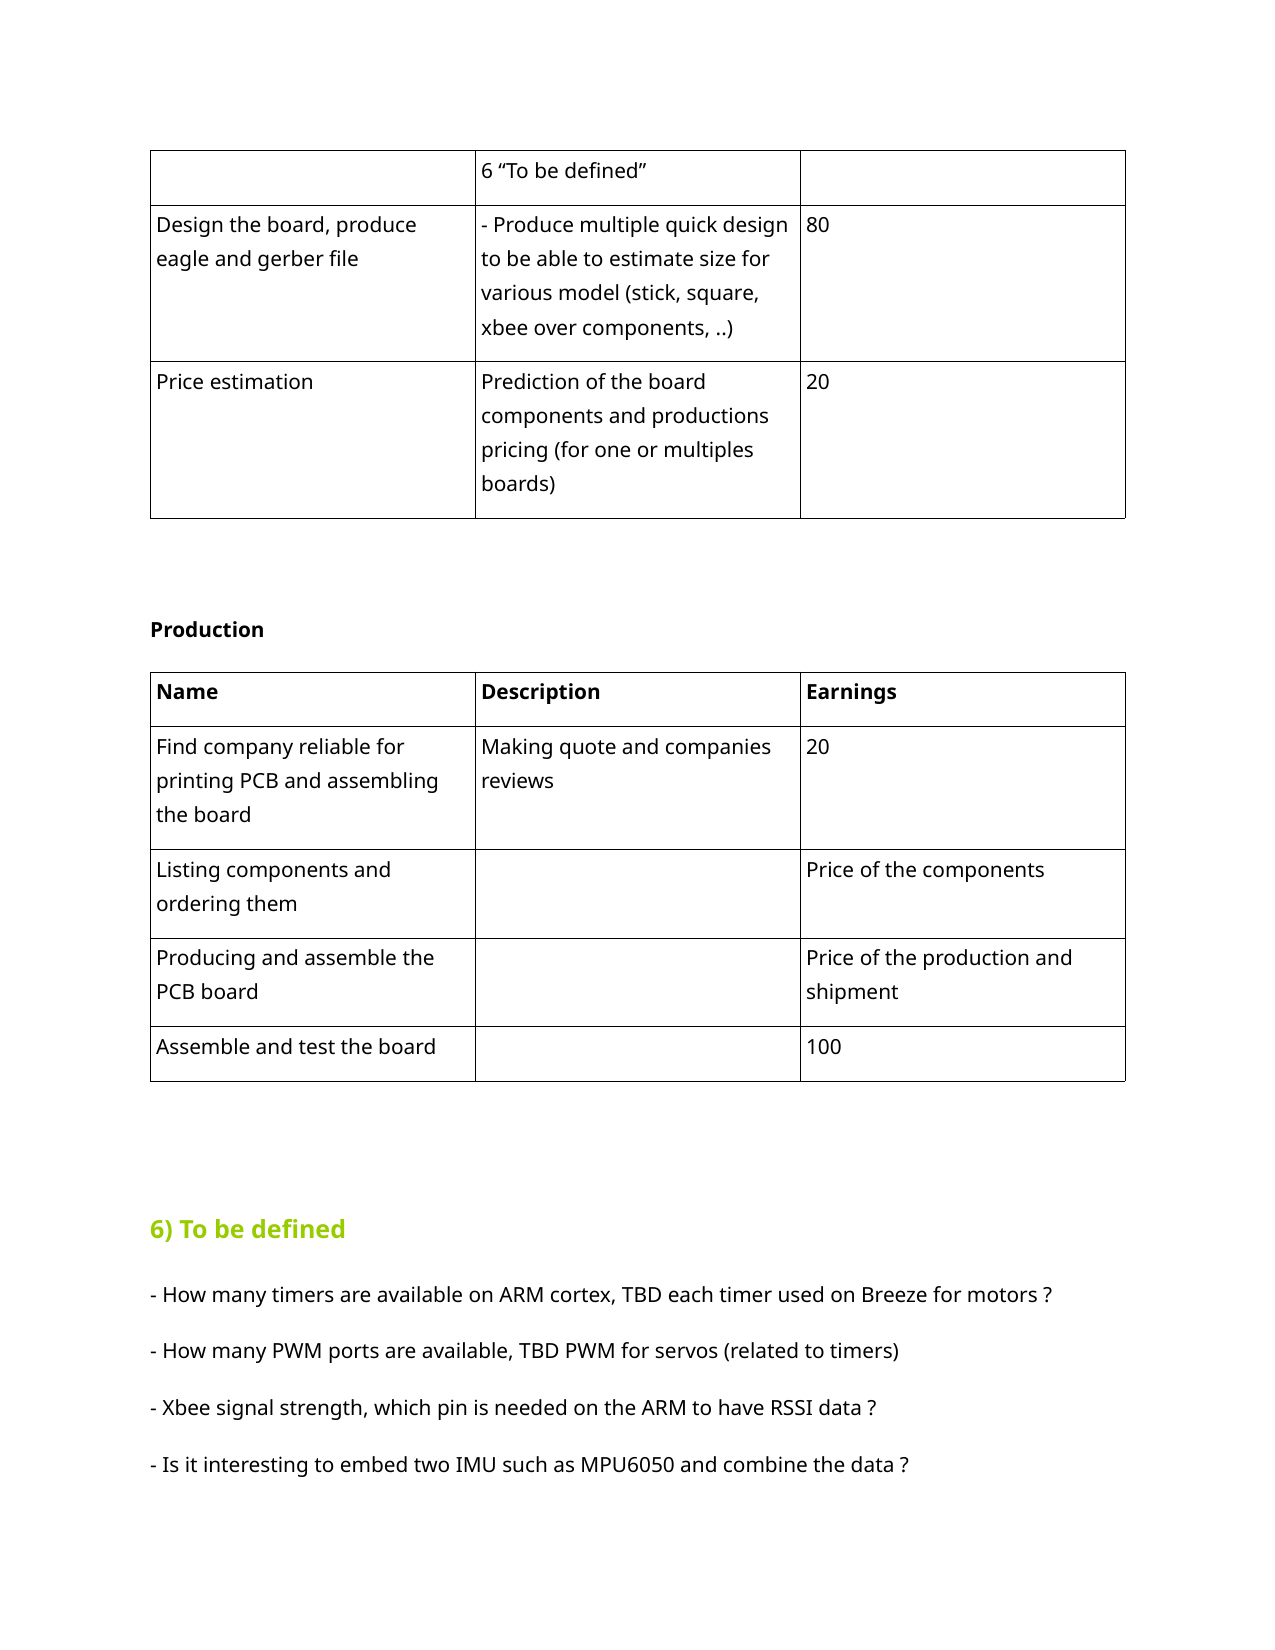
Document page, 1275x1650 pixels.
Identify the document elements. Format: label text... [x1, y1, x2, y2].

table_cell Price estimation [151, 362, 475, 518]
table_cell - Produce multiple quick design to be able to estimate size for various model (stick, square, xbee over components, ..) [476, 206, 800, 361]
table_cell Find company reliable for printing PCB and assembling the board [151, 727, 475, 849]
table_cell 80 [801, 206, 1125, 361]
table_header Earnings [801, 673, 1125, 726]
table_cell [151, 151, 475, 204]
table_cell Producing and assemble the PCB board [151, 939, 475, 1026]
table_cell Making quote and companies reviews [476, 727, 800, 849]
table_cell [476, 850, 800, 938]
table_cell [801, 151, 1125, 204]
table_cell Assemble and test the board [151, 1027, 475, 1081]
table_cell [476, 1027, 800, 1081]
table_header Name [151, 673, 475, 726]
text - Is it interesting to embed two IMU such as MPU6050 and combine the data ? [150, 1450, 1125, 1479]
table_cell Design the board, produce eagle and gerber file [151, 206, 475, 361]
table_cell 20 [801, 727, 1125, 849]
text - How many PWM ports are available, TBD PWM for servos (related to timers) [150, 1337, 1125, 1365]
table_cell 20 [801, 362, 1125, 518]
text 6) To be defined [150, 1212, 1125, 1246]
text - Xbee signal strength, which pin is needed on the ARM to have RSSI data ? [150, 1393, 1125, 1422]
table_cell 6 “To be defined” [476, 151, 800, 204]
table_cell Price of the production and shipment [801, 939, 1125, 1026]
table_cell Prediction of the board components and productions pricing (for one or multiples boards) [476, 362, 800, 518]
table_cell [476, 939, 800, 1026]
table_cell Price of the components [801, 850, 1125, 938]
text - How many timers are available on ARM cortex, TBD each timer used on Breeze for motors ? [150, 1280, 1125, 1308]
table_cell Listing components and ordering them [151, 850, 475, 938]
table_header Description [476, 673, 800, 726]
table_cell 100 [801, 1027, 1125, 1081]
text Production [150, 586, 1125, 643]
